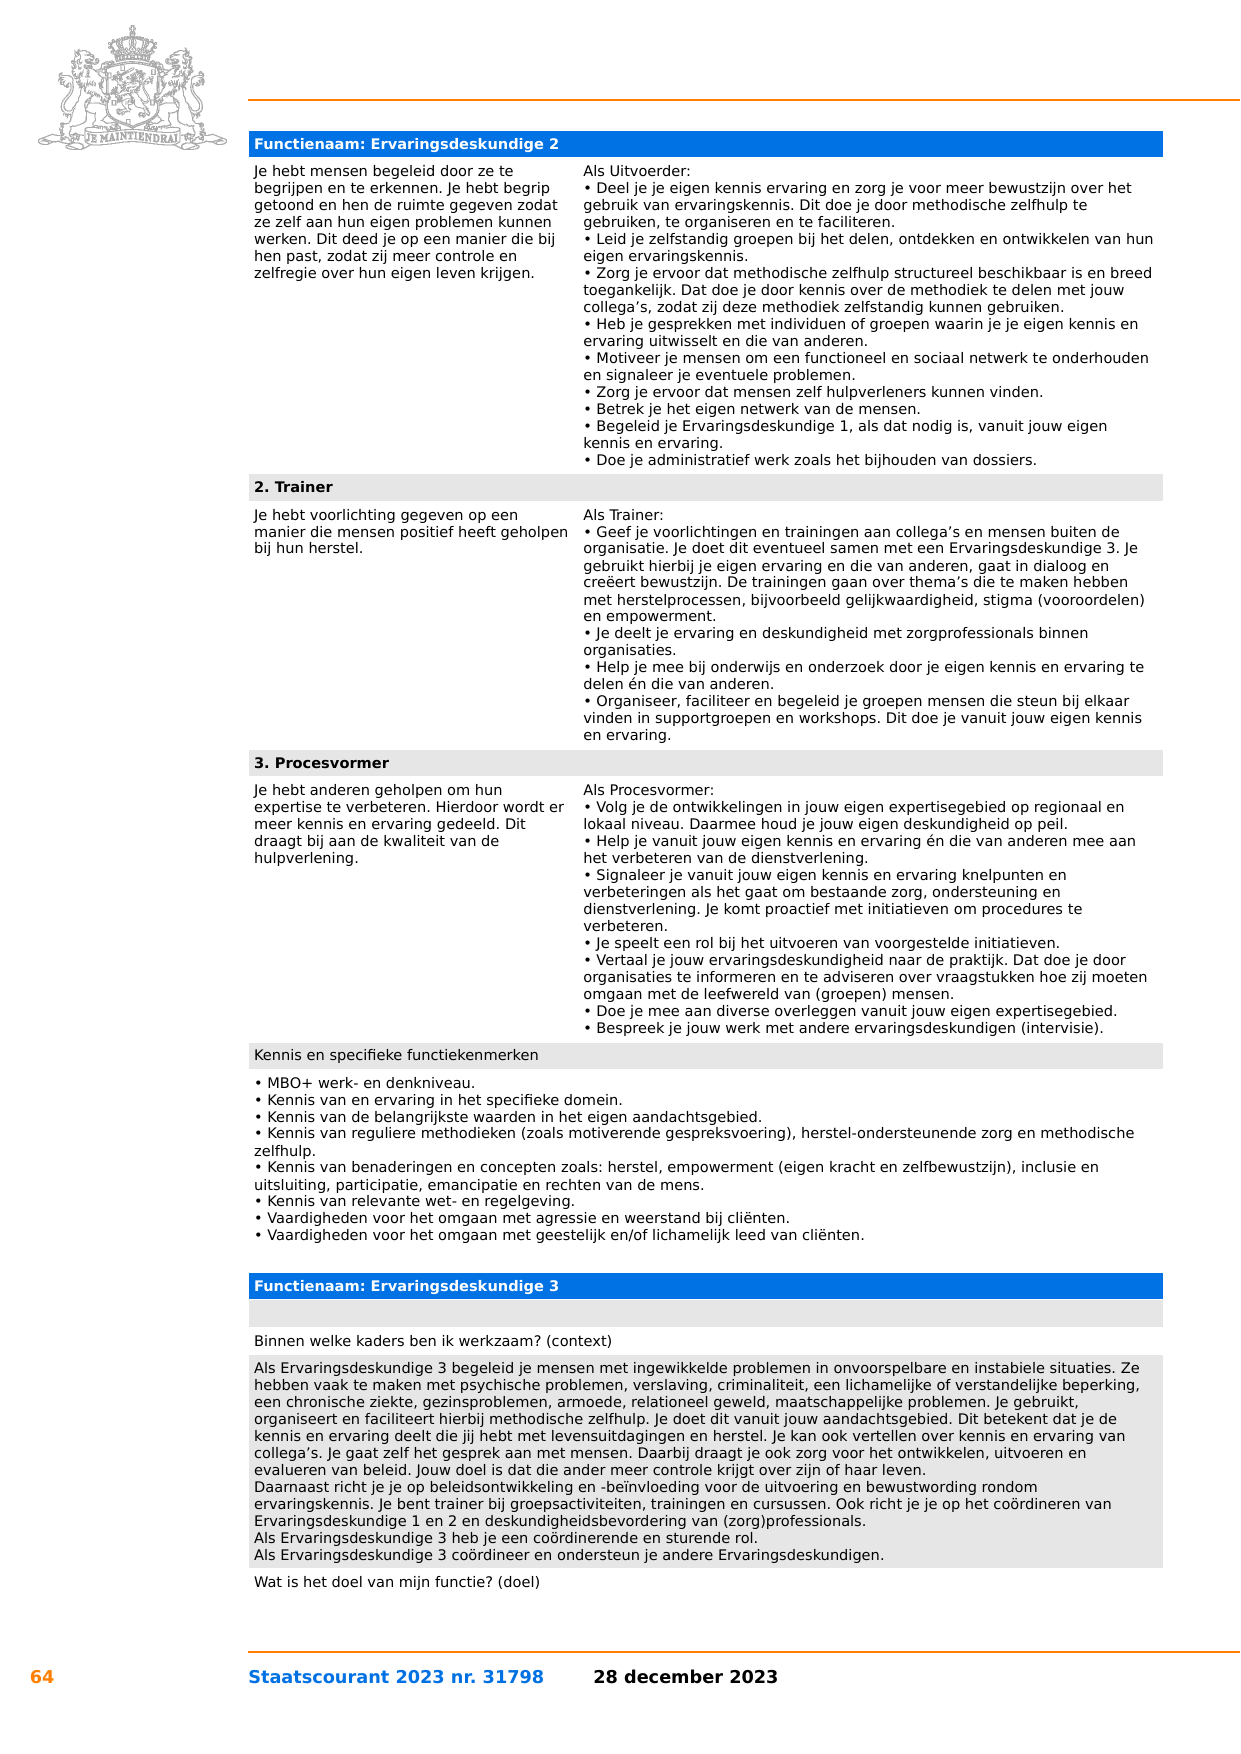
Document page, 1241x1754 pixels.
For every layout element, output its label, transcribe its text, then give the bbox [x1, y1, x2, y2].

table_cell Je hebt anderen geholpen om hun expertise te verbeteren. Hierdoor wordt er meer kennis en ervaring gedeeld. Dit draagt bij aan de kwaliteit van de hulpverlening. [249, 777, 577, 1041]
table_cell Als Uitvoerder: • Deel je je eigen kennis ervaring en zorg je voor meer bewustzijn over het gebruik van ervaringskennis. Dit doe je door methodische zelfhulp te gebruiken, te organiseren en te faciliteren. • Leid je zelfstandig groepen bij het delen, ontdekken en ontwikkelen van hun eigen ervaringskennis. • Zorg je ervoor dat methodische zelfhulp structureel beschikbaar is en breed toegankelijk. Dat doe je door kennis over de methodiek te delen met jouw collega’s, zodat zij deze methodiek zelfstandig kunnen gebruiken. • Heb je gesprekken met individuen of groepen waarin je je eigen kennis en ervaring uitwisselt en die van anderen. • Motiveer je mensen om een functioneel en sociaal netwerk te onderhouden en signaleer je eventuele problemen. • Zorg je ervoor dat mensen zelf hulpverleners kunnen vinden. • Betrek je het eigen netwerk van de mensen. • Begeleid je Ervaringsdeskundige 1, als dat nodig is, vanuit jouw eigen kennis en ervaring. • Doe je administratief werk zoals het bijhouden van dossiers. [578, 158, 1163, 473]
table_cell Binnen welke kaders ben ik werkzaam? (context) [249, 1328, 1163, 1354]
table_cell 3. Procesvormer [249, 750, 1163, 776]
table_cell Kennis en specifieke functiekenmerken [249, 1043, 1163, 1069]
table_cell Wat is het doel van mijn functie? (doel) [249, 1569, 1163, 1596]
picture [38, 25, 227, 150]
table_cell • MBO+ werk- en denkniveau. • Kennis van en ervaring in het specifieke domein. • Kennis van de belangrijkste waarden in het eigen aandachtsgebied. • Kennis van reguliere methodieken (zoals motiverende gespreksvoering), herstel-ondersteunende zorg en methodische zelfhulp. • Kennis van benaderingen en concepten zoals: herstel, empowerment (eigen kracht en zelfbewustzijn), inclusie en uitsluiting, participatie, emancipatie en rechten van de mens. • Kennis van relevante wet- en regelgeving. • Vaardigheden voor het omgaan met agressie en weerstand bij cliënten. • Vaardigheden voor het omgaan met geestelijk en/of lichamelijk leed van cliënten. [249, 1070, 1163, 1249]
table_header Functienaam: Ervaringsdeskundige 2 [249, 131, 1163, 157]
table_cell Als Ervaringsdeskundige 3 begeleid je mensen met ingewikkelde problemen in onvoorspelbare en instabiele situaties. Ze hebben vaak te maken met psychische problemen, verslaving, criminaliteit, een lichamelijke of verstandelijke beperking, een chronische ziekte, gezinsproblemen, armoede, relationeel geweld, maatschappelijke problemen. Je gebruikt, organiseert en faciliteert hierbij methodische zelfhulp. Je doet dit vanuit jouw aandachtsgebied. Dit betekent dat je de kennis en ervaring deelt die jij hebt met levensuitdagingen en herstel. Je kan ook vertellen over kennis en ervaring van collega’s. Je gaat zelf het gesprek aan met mensen. Daarbij draagt je ook zorg voor het ontwikkelen, uitvoeren en evalueren van beleid. Jouw doel is dat die ander meer controle krijgt over zijn of haar leven. Daarnaast richt je je op beleidsontwikkeling en -beïnvloeding voor de uitvoering en bewustwording rondom ervaringskennis. Je bent trainer bij groepsactiviteiten, trainingen en cursussen. Ook richt je je op het coördineren van Ervaringsdeskundige 1 en 2 en deskundigheidsbevordering van (zorg)professionals. Als Ervaringsdeskundige 3 heb je een coördinerende en sturende rol. Als Ervaringsdeskundige 3 coördineer en ondersteun je andere Ervaringsdeskundigen. [249, 1355, 1163, 1568]
table_cell Je hebt mensen begeleid door ze te begrijpen en te erkennen. Je hebt begrip getoond en hen de ruimte gegeven zodat ze zelf aan hun eigen problemen kunnen werken. Dit deed je op een manier die bij hen past, zodat zij meer controle en zelfregie over hun eigen leven krijgen. [249, 158, 577, 473]
table_cell Je hebt voorlichting gegeven op een manier die mensen positief heeft geholpen bij hun herstel. [249, 502, 577, 749]
table_cell [249, 1300, 1163, 1327]
table_cell Als Procesvormer: • Volg je de ontwikkelingen in jouw eigen expertisegebied op regionaal en lokaal niveau. Daarmee houd je jouw eigen deskundigheid op peil. • Help je vanuit jouw eigen kennis en ervaring én die van anderen mee aan het verbeteren van de dienstverlening. • Signaleer je vanuit jouw eigen kennis en ervaring knelpunten en verbeteringen als het gaat om bestaande zorg, ondersteuning en dienstverlening. Je komt proactief met initiatieven om procedures te verbeteren. • Je speelt een rol bij het uitvoeren van voorgestelde initiatieven. • Vertaal je jouw ervaringsdeskundigheid naar de praktijk. Dat doe je door organisaties te informeren en te adviseren over vraagstukken hoe zij moeten omgaan met de leefwereld van (groepen) mensen. • Doe je mee aan diverse overleggen vanuit jouw eigen expertisegebied. • Bespreek je jouw werk met andere ervaringsdeskundigen (intervisie). [578, 777, 1163, 1041]
table_cell Als Trainer: • Geef je voorlichtingen en trainingen aan collega’s en mensen buiten de organisatie. Je doet dit eventueel samen met een Ervaringsdeskundige 3. Je gebruikt hierbij je eigen ervaring en die van anderen, gaat in dialoog en creëert bewustzijn. De trainingen gaan over thema’s die te maken hebben met herstelprocessen, bijvoorbeeld gelijkwaardigheid, stigma (vooroordelen) en empowerment. • Je deelt je ervaring en deskundigheid met zorgprofessionals binnen organisaties. • Help je mee bij onderwijs en onderzoek door je eigen kennis en ervaring te delen én die van anderen. • Organiseer, faciliteer en begeleid je groepen mensen die steun bij elkaar vinden in supportgroepen en workshops. Dit doe je vanuit jouw eigen kennis en ervaring. [578, 502, 1163, 749]
table_cell 2. Trainer [249, 474, 1163, 501]
table_header Functienaam: Ervaringsdeskundige 3 [249, 1273, 1163, 1299]
